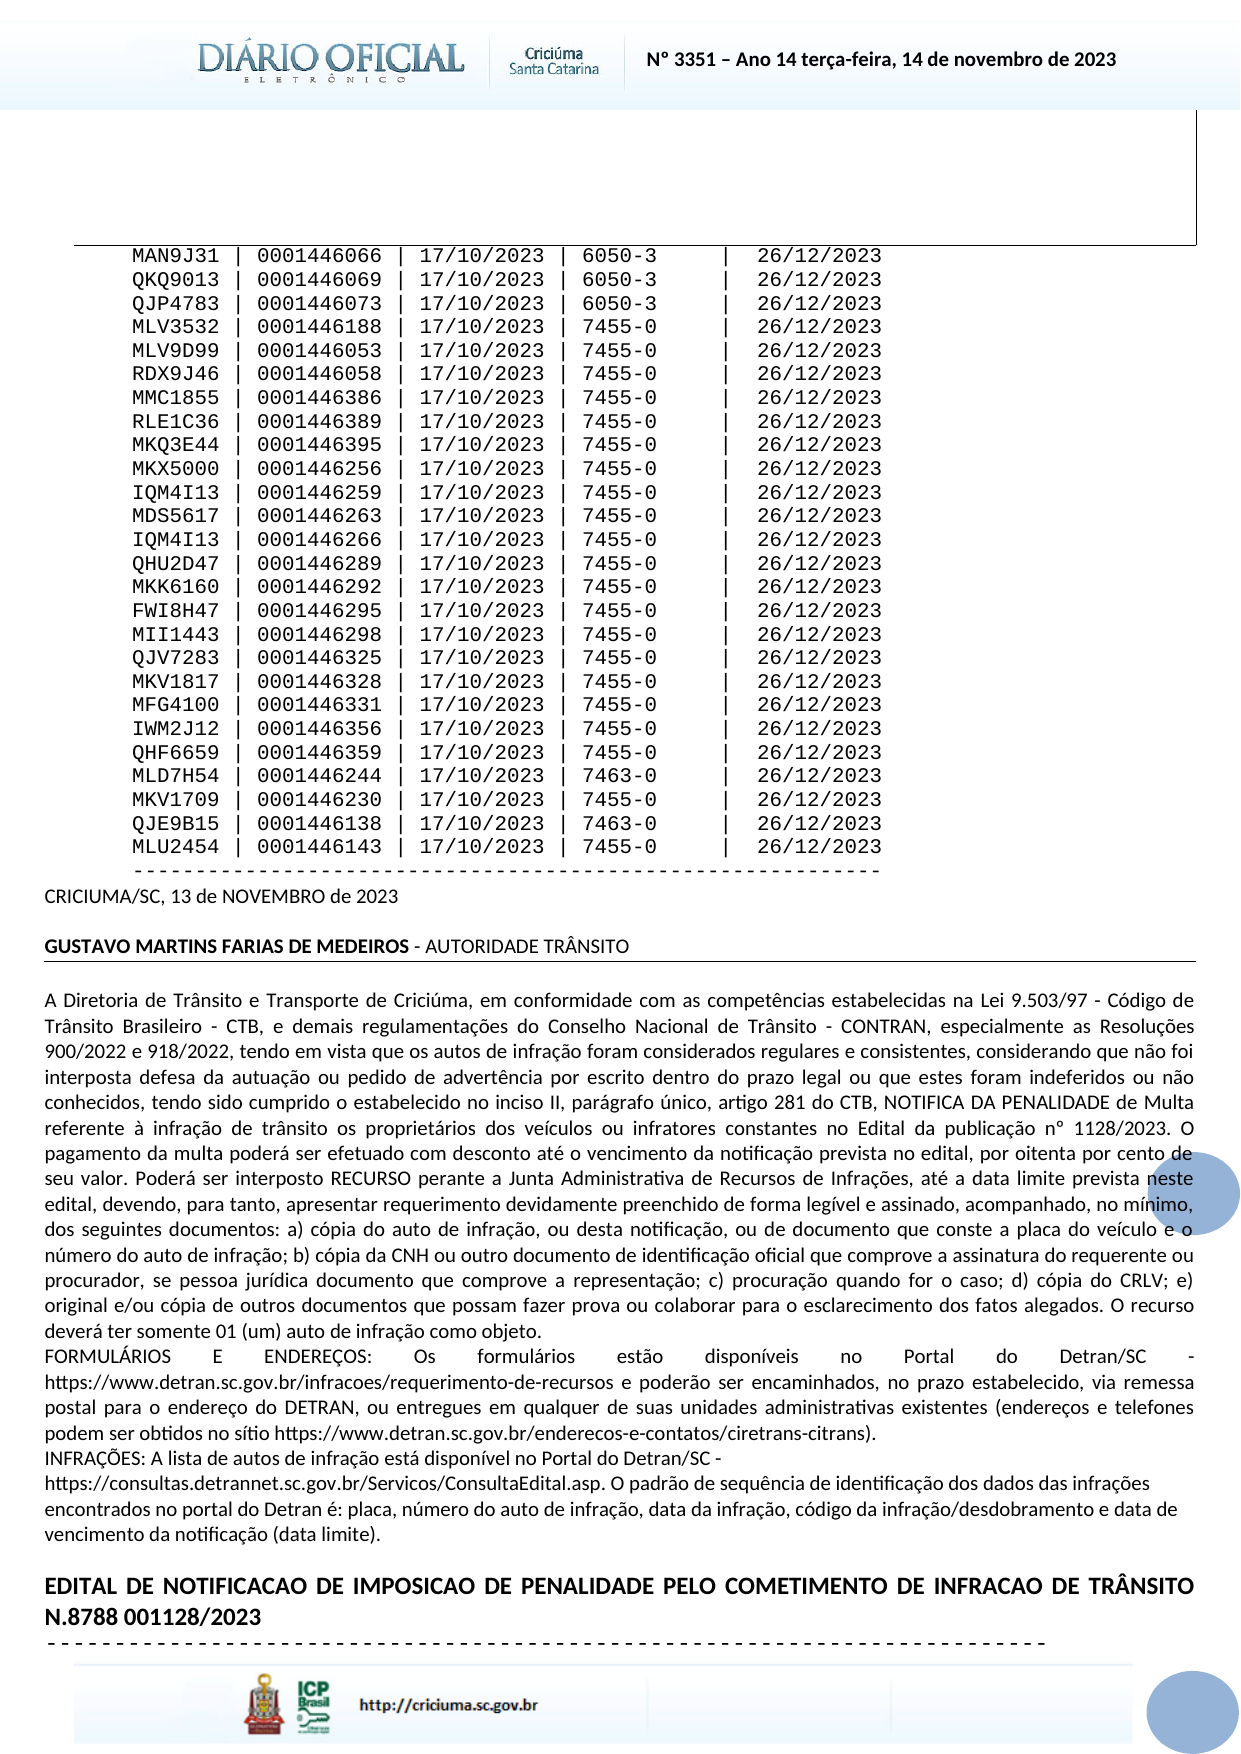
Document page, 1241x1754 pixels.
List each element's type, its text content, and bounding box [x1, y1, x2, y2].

text IQM4I13 | 0001446266 | 17/10/2023 | 7455-0 | 26/12/2023 [44, 529, 1196, 553]
text ------------------------------------------------------------ [44, 860, 1196, 884]
text IWM2J12 | 0001446356 | 17/10/2023 | 7455-0 | 26/12/2023 [44, 718, 1196, 742]
text RDX9J46 | 0001446058 | 17/10/2023 | 7455-0 | 26/12/2023 [44, 363, 1196, 387]
text MFG4100 | 0001446331 | 17/10/2023 | 7455-0 | 26/12/2023 [44, 694, 1196, 718]
text MII1443 | 0001446298 | 17/10/2023 | 7455-0 | 26/12/2023 [44, 623, 1196, 647]
text MKX5000 | 0001446256 | 17/10/2023 | 7455-0 | 26/12/2023 [44, 458, 1196, 482]
text A Diretoria de Trânsito e Transporte de Criciúma, em conformidade com as competências estabelecidas na Lei 9.503/97 - Código de Trânsito Brasileiro - CTB, e demais regulamentações do Conselho Nacional de Trânsito - CONTRAN, especialmente as Resoluções 900/2022 e 918/2022, tendo em vista que os autos de infração foram considerados regulares e consistentes, considerando que não foi interposta defesa da autuação ou pedido de advertência por escrito dentro do prazo legal ou que estes foram indeferidos ou não conhecidos, tendo sido cumprido o estabelecido no inciso II, parágrafo único, artigo 281 do CTB, NOTIFICA DA PENALIDADE de Multa referente à infração de trânsito os proprietários dos veículos ou infratores constantes no Edital da publicação nº 1128/2023. O pagamento da multa poderá ser efetuado com desconto até o vencimento da notificação prevista no edital, por oitenta por cento de seu valor. Poderá ser interposto RECURSO perante a Junta Administrativa de Recursos de Infrações, até a data limite prevista neste edital, devendo, para tanto, apresentar requerimento devidamente preenchido de forma legível e assinado, acompanhado, no mínimo, dos seguintes documentos: a) cópia do auto de infração, ou desta notificação, ou de documento que conste a placa do veículo e o número do auto de infração; b) cópia da CNH ou outro documento de identificação oficial que comprove a assinatura do requerente ou procurador, se pessoa jurídica documento que comprove a representação; c) procuração quando for o caso; d) cópia do CRLV; e) original e/ou cópia de outros documentos que possam fazer prova ou colaborar para o esclarecimento dos fatos alegados. O recurso deverá ter somente 01 (um) auto de infração como objeto. [44, 988, 1196, 1343]
text QHF6659 | 0001446359 | 17/10/2023 | 7455-0 | 26/12/2023 [44, 742, 1196, 765]
text EDITAL DE NOTIFICACAO DE IMPOSICAO DE PENALIDADE PELO COMETIMENTO DE INFRACAO DE TRÂNSITO N.8788 001128/2023 [44, 1571, 1196, 1632]
text QJP4783 | 0001446073 | 17/10/2023 | 6050-3 | 26/12/2023 [44, 292, 1196, 316]
text INFRAÇÕES: A lista de autos de infração está disponível no Portal do Detran/SC - https://consultas.detrannet.sc.gov.br/Servicos/ConsultaEdital.asp. O padrão de sequência de identificação dos dados das infrações encontrados no portal do Detran é: placa, número do auto de infração, data da infração, código da infração/desdobramento e data de vencimento da notificação (data limite). [44, 1445, 1196, 1547]
text QJE9B15 | 0001446138 | 17/10/2023 | 7463-0 | 26/12/2023 [44, 813, 1196, 836]
text MKV1709 | 0001446230 | 17/10/2023 | 7455-0 | 26/12/2023 [44, 789, 1196, 813]
text MLV3532 | 0001446188 | 17/10/2023 | 7455-0 | 26/12/2023 [44, 316, 1196, 340]
text MKV1817 | 0001446328 | 17/10/2023 | 7455-0 | 26/12/2023 [44, 671, 1196, 694]
text MAN9J31 | 0001446066 | 17/10/2023 | 6050-3 | 26/12/2023 [44, 245, 1196, 269]
text QKQ9013 | 0001446069 | 17/10/2023 | 6050-3 | 26/12/2023 [44, 269, 1196, 292]
text CRICIUMA/SC, 13 de NOVEMBRO de 2023 [44, 884, 1196, 910]
text MLD7H54 | 0001446244 | 17/10/2023 | 7463-0 | 26/12/2023 [44, 765, 1196, 789]
text QHU2D47 | 0001446289 | 17/10/2023 | 7455-0 | 26/12/2023 [44, 553, 1196, 576]
text FORMULÁRIOS E ENDEREÇOS: Os formulários estão disponíveis no Portal do Detran/SC - https://www.detran.sc.gov.br/infracoes/requerimento-de-recursos e poderão ser encaminhados, no prazo estabelecido, via remessa postal para o endereço do DETRAN, ou entregues em qualquer de suas unidades administrativas existentes (endereços e telefones podem ser obtidos no sítio https://www.detran.sc.gov.br/enderecos-e-contatos/ciretrans-citrans). [44, 1343, 1196, 1445]
text FWI8H47 | 0001446295 | 17/10/2023 | 7455-0 | 26/12/2023 [44, 600, 1196, 623]
text RLE1C36 | 0001446389 | 17/10/2023 | 7455-0 | 26/12/2023 [44, 411, 1196, 434]
text MKK6160 | 0001446292 | 17/10/2023 | 7455-0 | 26/12/2023 [44, 576, 1196, 600]
text MLV9D99 | 0001446053 | 17/10/2023 | 7455-0 | 26/12/2023 [44, 340, 1196, 363]
text QJV7283 | 0001446325 | 17/10/2023 | 7455-0 | 26/12/2023 [44, 647, 1196, 671]
text MDS5617 | 0001446263 | 17/10/2023 | 7455-0 | 26/12/2023 [44, 505, 1196, 529]
text MMC1855 | 0001446386 | 17/10/2023 | 7455-0 | 26/12/2023 [44, 387, 1196, 411]
text IQM4I13 | 0001446259 | 17/10/2023 | 7455-0 | 26/12/2023 [44, 482, 1196, 505]
text MLU2454 | 0001446143 | 17/10/2023 | 7455-0 | 26/12/2023 [44, 836, 1196, 860]
text MKQ3E44 | 0001446395 | 17/10/2023 | 7455-0 | 26/12/2023 [44, 434, 1196, 458]
text ------------------------------------------------------------------------- [44, 1632, 1196, 1657]
text GUSTAVO MARTINS FARIAS DE MEDEIROS - AUTORIDADE TRÂNSITO [44, 934, 1196, 961]
